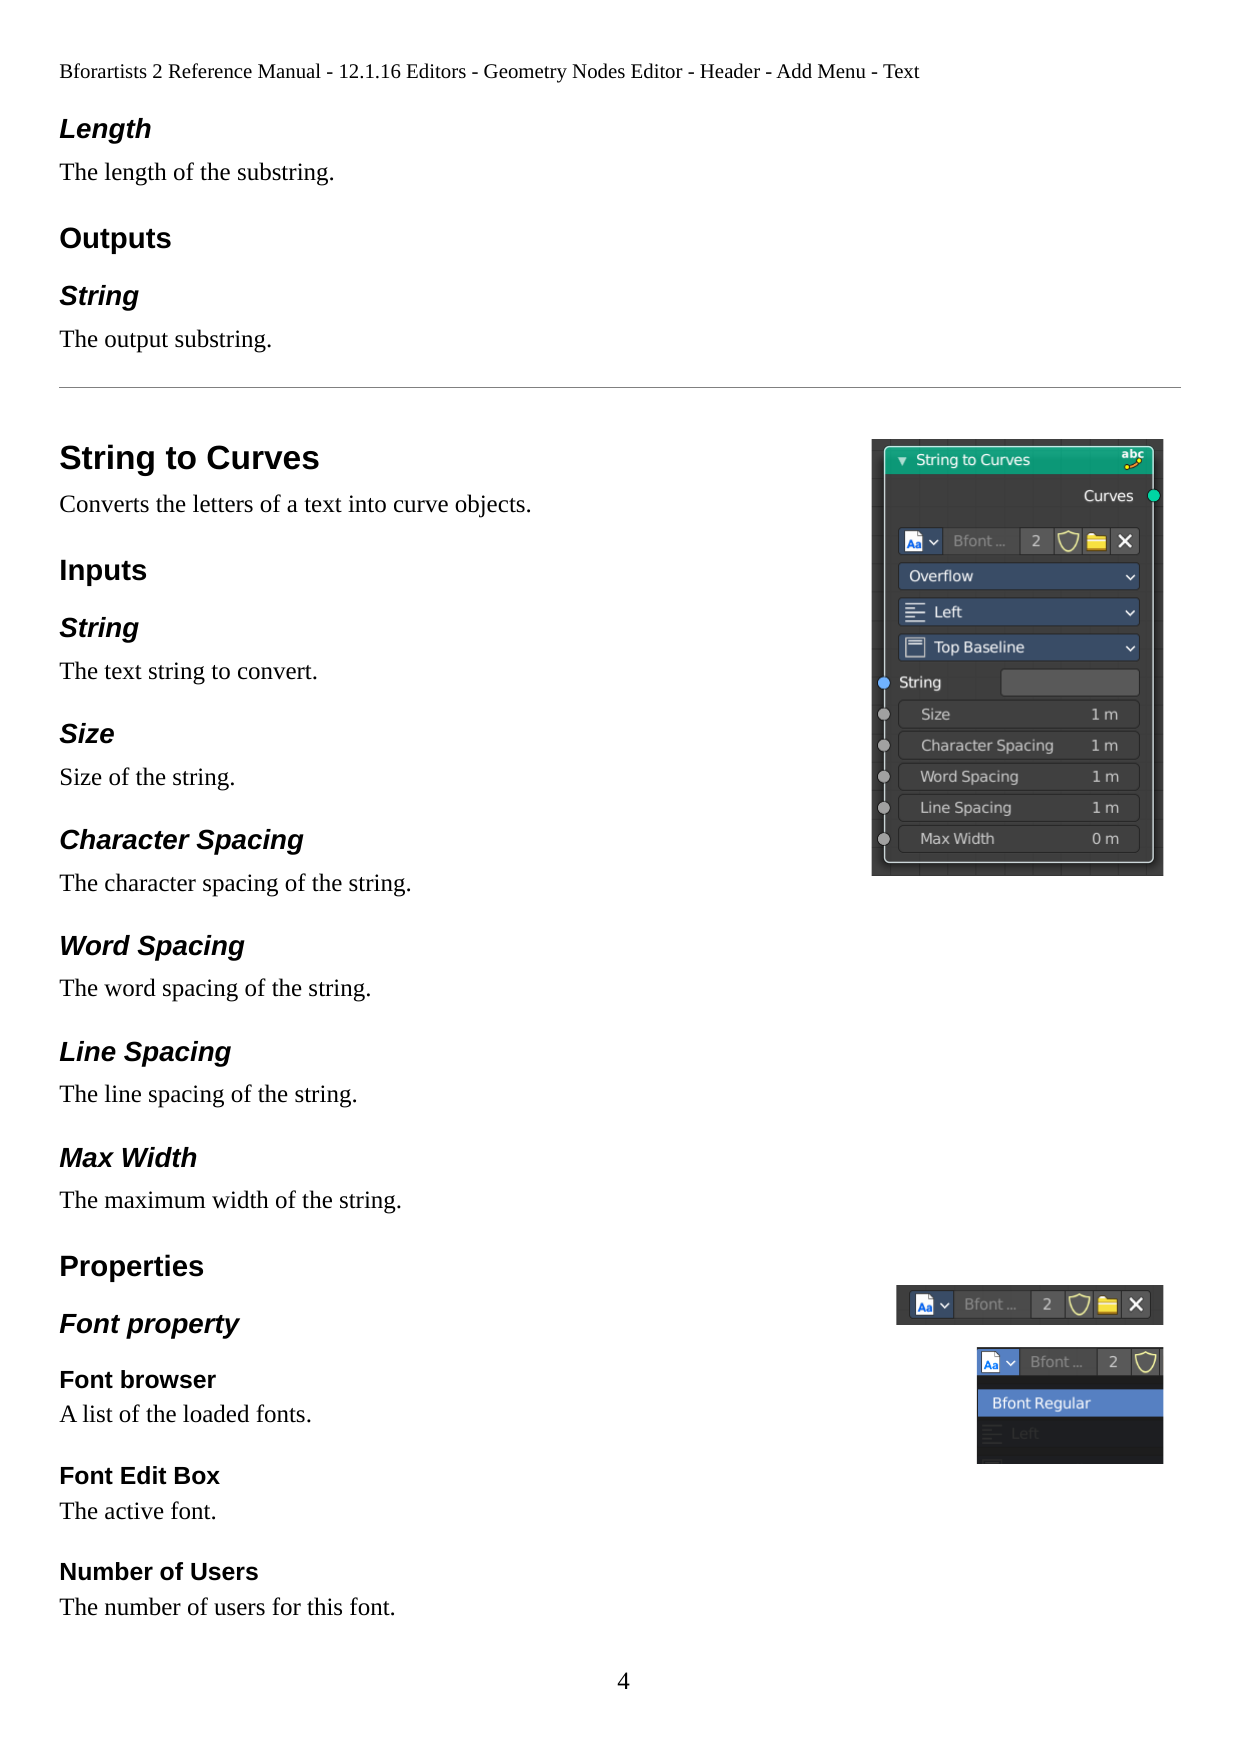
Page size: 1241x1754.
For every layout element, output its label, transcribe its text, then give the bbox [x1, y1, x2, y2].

subtitle [1164, 611, 1181, 643]
text The text string to convert. [59, 656, 871, 684]
text A list of the loaded fonts. [59, 1399, 976, 1428]
text The length of the substring. [59, 157, 1181, 186]
text The maximum width of the string. [59, 1185, 1181, 1214]
text [1164, 762, 1181, 790]
subtitle Length [59, 113, 1181, 144]
text The line spacing of the string. [59, 1079, 1181, 1108]
subtitle [1164, 717, 1181, 749]
text The number of users for this font. [59, 1592, 1181, 1621]
subtitle Line Spacing [59, 1035, 1181, 1067]
subtitle Inputs [59, 553, 871, 586]
subtitle Outputs [59, 221, 1181, 254]
subtitle [1164, 823, 1181, 855]
text The character spacing of the string. [59, 868, 1181, 896]
picture [976, 1347, 1164, 1464]
subtitle Number of Users [59, 1557, 1181, 1586]
subtitle Max Width [59, 1141, 1181, 1173]
subtitle Word Spacing [59, 929, 1181, 961]
subtitle Character Spacing [59, 823, 871, 855]
picture [871, 439, 1164, 876]
subtitle Font property [59, 1308, 1181, 1340]
text The word spacing of the string. [59, 973, 1181, 1002]
text Converts the letters of a text into curve objects. [59, 489, 871, 518]
subtitle Font browser [59, 1365, 976, 1393]
text Size of the string. [59, 762, 871, 790]
subtitle String to Curves [59, 438, 1181, 476]
subtitle [1164, 553, 1181, 586]
subtitle Font Edit Box [59, 1461, 1181, 1489]
subtitle String [59, 279, 1181, 311]
subtitle Size [59, 717, 871, 749]
picture [896, 1285, 1164, 1325]
text The output substring. [59, 324, 1181, 352]
subtitle String [59, 611, 871, 643]
subtitle Properties [59, 1249, 1181, 1283]
text The active font. [59, 1496, 1181, 1524]
subtitle [1164, 1365, 1181, 1393]
